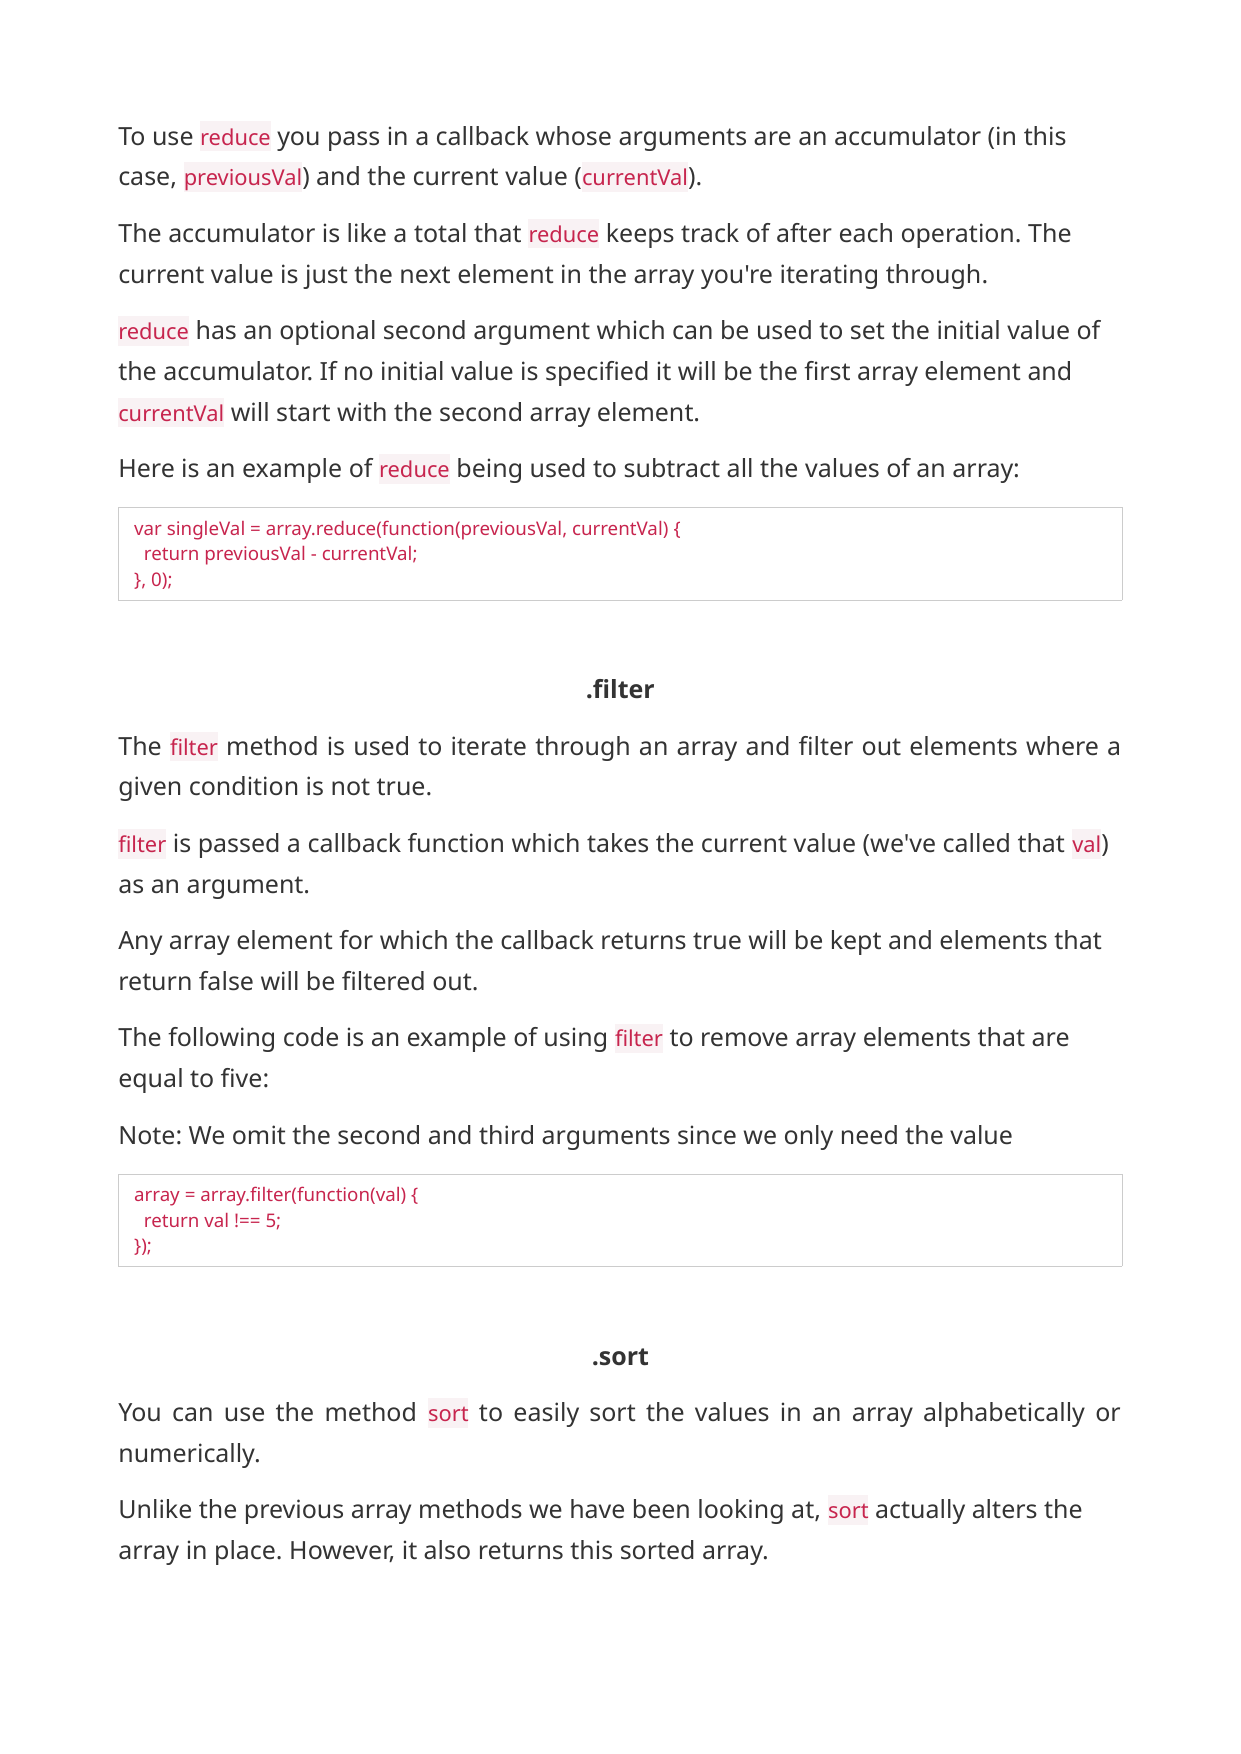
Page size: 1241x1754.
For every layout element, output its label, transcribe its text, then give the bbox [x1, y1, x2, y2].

text filter is passed a callback function which takes the current value (we've called that val) as an argument. [118, 826, 1122, 900]
text .filter [118, 672, 1122, 706]
text Unlike the previous array methods we have been looking at, sort actually alters the array in place. However, it also returns this sorted array. [118, 1492, 1122, 1567]
text Any array element for which the callback returns true will be kept and elements that return false will be filtered out. [118, 923, 1122, 998]
text You can use the method sort to easily sort the values in an array alphabetically or numerically. [118, 1395, 1122, 1470]
text The accumulator is like a total that reduce keeps track of after each operation. The current value is just the next element in the array you're iterating through. [118, 215, 1122, 290]
text The filter method is used to iterate through an array and filter out elements where a given condition is not true. [118, 728, 1122, 803]
text Here is an example of reduce being used to subtract all the values of an array: [118, 451, 1122, 485]
text reduce has an optional second argument which can be used to set the initial value of the accumulator. If no initial value is specified it will be the first array element and currentVal will start with the second array element. [118, 313, 1122, 428]
text The following code is an example of using filter to remove array elements that are equal to five: [118, 1020, 1122, 1095]
text var singleVal = array.reduce(function(previousVal, currentVal) { return previousVal - currentVal; }, 0); [119, 508, 1122, 600]
text To use reduce you pass in a callback whose arguments are an accumulator (in this case, previousVal) and the current value (currentVal). [118, 118, 1122, 193]
text array = array.filter(function(val) { return val !== 5; }); [119, 1175, 1122, 1266]
text .sort [118, 1338, 1122, 1372]
text Note: We omit the second and third arguments since we only need the value [118, 1117, 1122, 1151]
